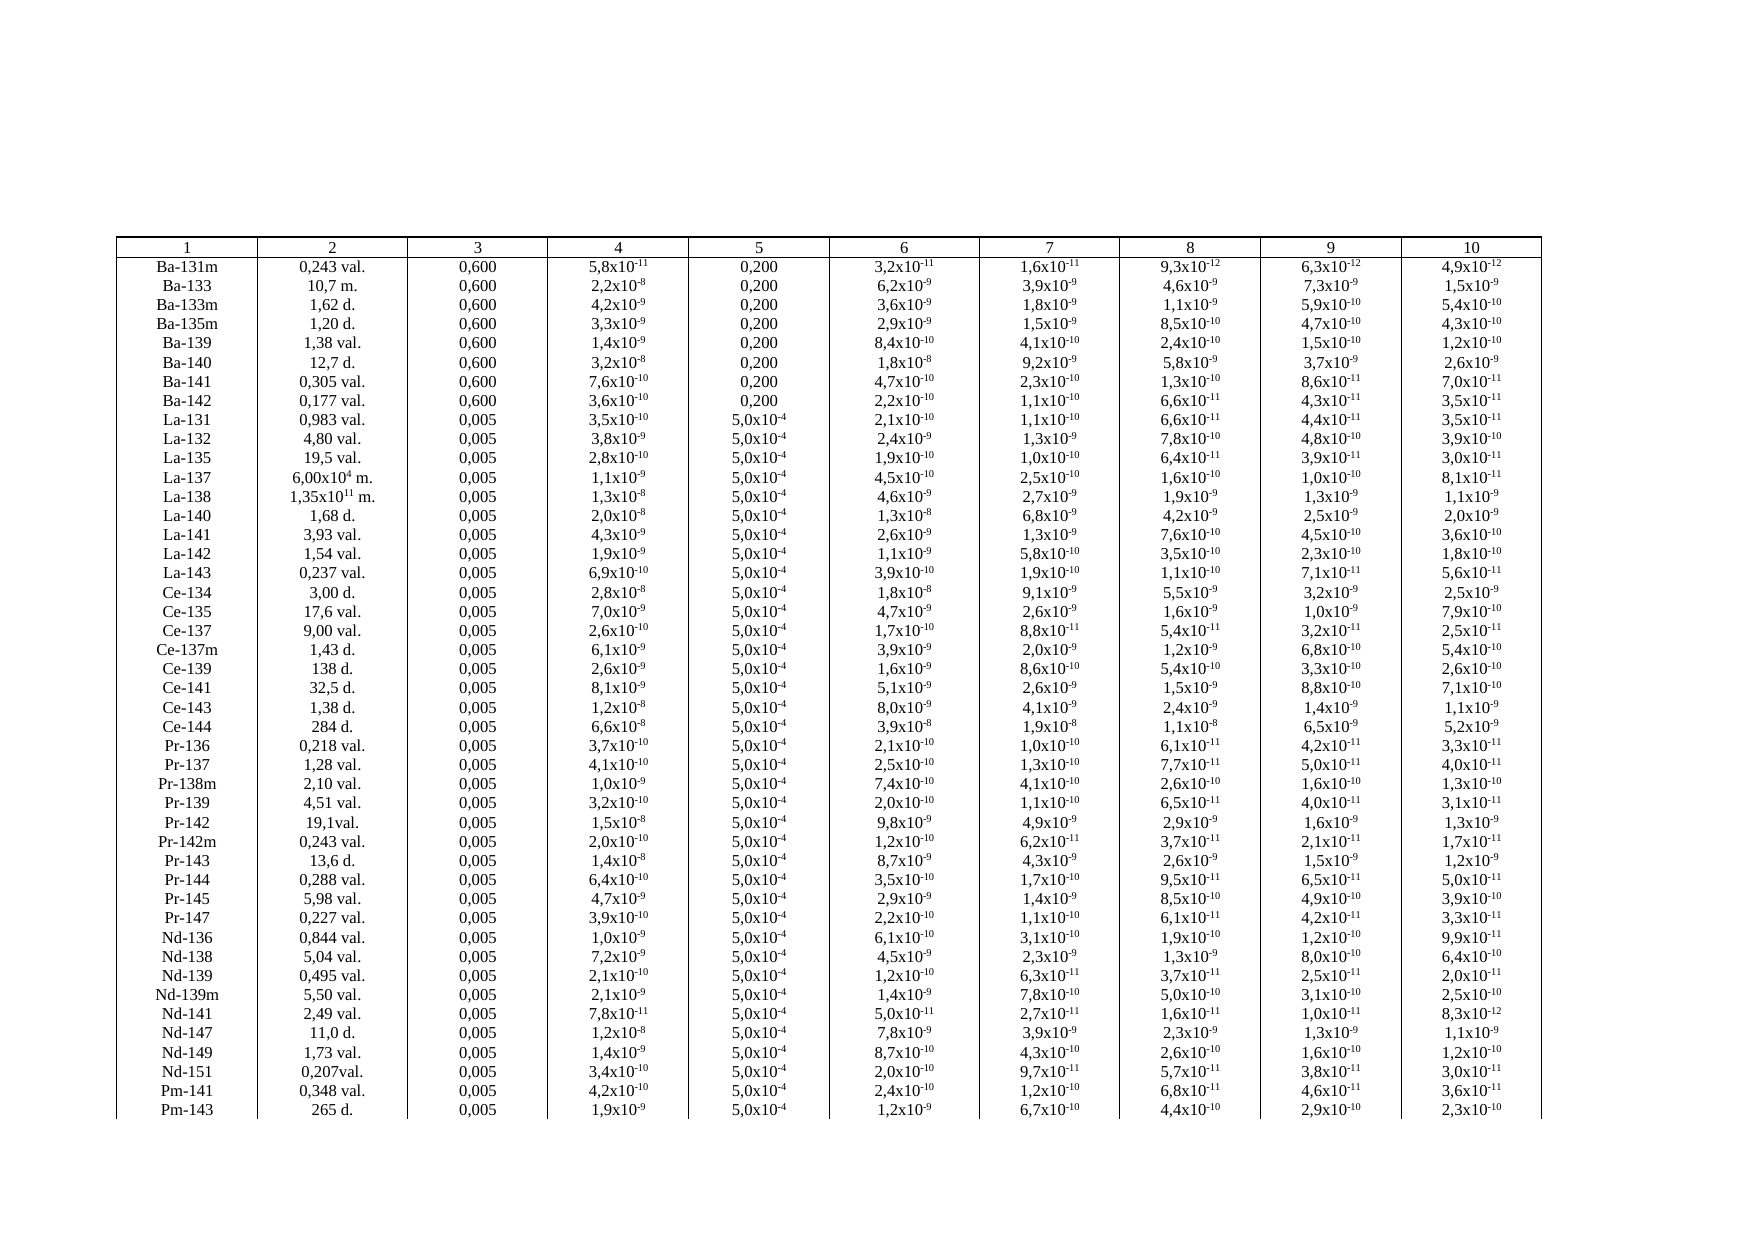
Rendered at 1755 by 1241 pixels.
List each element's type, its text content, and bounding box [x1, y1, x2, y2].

table_cell 0,600 0,600 0,600 0,600 0,600 0,600 0,600 0,600 0,005 0,005 0,005 0,005 0,005 0,005 0,005 0,005 0,005 0,005 0,005 0,005 0,005 0,005 0,005 0,005 0,005 0,005 0,005 0,005 [408, 258, 547, 793]
table_header 3 [408, 238, 547, 257]
table_cell 0,005 0,005 0,005 0,005 0,005 0,005 0,005 0,005 0,005 0,005 0,005 0,005 0,005 0,005 0,005 0,005 0,005 [408, 793, 547, 1119]
table_cell 2,0x10-10 9,8x10-9 1,2x10-10 8,7x10-9 3,5x10-10 2,9x10-9 2,2x10-10 6,1x10-10 4,5x10-9 1,2x10-10 1,4x10-9 5,0x10-11 7,8x10-9 8,7x10-10 2,0x10-10 2,4x10-10 1,2x10-9 [830, 793, 979, 1119]
table_header 2 [258, 238, 407, 257]
table_cell Ba-131m Ba-133 Ba-133m Ba-135m Ba-139 Ba-140 Ba-141 Ba-142 La-131 La-132 La-135 La-137 La-138 La-140 La-141 La-142 La-143 Ce-134 Ce-135 Ce-137 Ce-137m Ce-139 Ce-141 Ce-143 Ce-144 Pr-136 Pr-137 Pr-138m [117, 258, 257, 793]
table_cell 0,243 val. 10,7 m. 1,62 d. 1,20 d. 1,38 val. 12,7 d. 0,305 val. 0,177 val. 0,983 val. 4,80 val. 19,5 val. 6,00x104 m. 1,35x1011 m. 1,68 d. 3,93 val. 1,54 val. 0,237 val. 3,00 d. 17,6 val. 9,00 val. 1,43 d. 138 d. 32,5 d. 1,38 d. 284 d. 0,218 val. 1,28 val. 2,10 val. [258, 258, 407, 793]
table_header 8 [1120, 238, 1260, 257]
table_cell 3,2x10-10 1,5x10-8 2,0x10-10 1,4x10-8 6,4x10-10 4,7x10-9 3,9x10-10 1,0x10-9 7,2x10-9 2,1x10-10 2,1x10-9 7,8x10-11 1,2x10-8 1,4x10-9 3,4x10-10 4,2x10-10 1,9x10-9 [548, 793, 688, 1119]
table_cell 6,3x10-12 7,3x10-9 5,9x10-10 4,7x10-10 1,5x10-10 3,7x10-9 8,6x10-11 4,3x10-11 4,4x10-11 4,8x10-10 3,9x10-11 1,0x10-10 1,3x10-9 2,5x10-9 4,5x10-10 2,3x10-10 7,1x10-11 3,2x10-9 1,0x10-9 3,2x10-11 6,8x10-10 3,3x10-10 8,8x10-10 1,4x10-9 6,5x10-9 4,2x10-11 5,0x10-11 1,6x10-10 [1261, 258, 1401, 793]
table_cell 5,0x10-4 5,0x10-4 5,0x10-4 5,0x10-4 5,0x10-4 5,0x10-4 5,0x10-4 5,0x10-4 5,0x10-4 5,0x10-4 5,0x10-4 5,0x10-4 5,0x10-4 5,0x10-4 5,0x10-4 5,0x10-4 5,0x10-4 [689, 793, 829, 1119]
table_header 5 [689, 238, 829, 257]
table_cell 4,0x10-11 1,6x10-9 2,1x10-11 1,5x10-9 6,5x10-11 4,9x10-10 4,2x10-11 1,2x10-10 8,0x10-10 2,5x10-11 3,1x10-10 1,0x10-11 1,3x10-9 1,6x10-10 3,8x10-11 4,6x10-11 2,9x10-10 [1261, 793, 1401, 1119]
table_cell 1,6x10-11 3,9x10-9 1,8x10-9 1,5x10-9 4,1x10-10 9,2x10-9 2,3x10-10 1,1x10-10 1,1x10-10 1,3x10-9 1,0x10-10 2,5x10-10 2,7x10-9 6,8x10-9 1,3x10-9 5,8x10-10 1,9x10-10 9,1x10-9 2,6x10-9 8,8x10-11 2,0x10-9 8,6x10-10 2,6x10-9 4,1x10-9 1,9x10-8 1,0x10-10 1,3x10-10 4,1x10-10 [980, 258, 1119, 793]
table_header 7 [980, 238, 1119, 257]
table_cell 4,9x10-12 1,5x10-9 5,4x10-10 4,3x10-10 1,2x10-10 2,6x10-9 7,0x10-11 3,5x10-11 3,5x10-11 3,9x10-10 3,0x10-11 8,1x10-11 1,1x10-9 2,0x10-9 3,6x10-10 1,8x10-10 5,6x10-11 2,5x10-9 7,9x10-10 2,5x10-11 5,4x10-10 2,6x10-10 7,1x10-10 1,1x10-9 5,2x10-9 3,3x10-11 4,0x10-11 1,3x10-10 [1402, 258, 1541, 793]
table_cell Pr-139 Pr-142 Pr-142m Pr-143 Pr-144 Pr-145 Pr-147 Nd-136 Nd-138 Nd-139 Nd-139m Nd-141 Nd-147 Nd-149 Nd-151 Pm-141 Pm-143 [117, 793, 257, 1119]
table_header 4 [548, 238, 688, 257]
table_cell 3,2x10-11 6,2x10-9 3,6x10-9 2,9x10-9 8,4x10-10 1,8x10-8 4,7x10-10 2,2x10-10 2,1x10-10 2,4x10-9 1,9x10-10 4,5x10-10 4,6x10-9 1,3x10-8 2,6x10-9 1,1x10-9 3,9x10-10 1,8x10-8 4,7x10-9 1,7x10-10 3,9x10-9 1,6x10-9 5,1x10-9 8,0x10-9 3,9x10-8 2,1x10-10 2,5x10-10 7,4x10-10 [830, 258, 979, 793]
table_cell 4,51 val. 19,1val. 0,243 val. 13,6 d. 0,288 val. 5,98 val. 0,227 val. 0,844 val. 5,04 val. 0,495 val. 5,50 val. 2,49 val. 11,0 d. 1,73 val. 0,207val. 0,348 val. 265 d. [258, 793, 407, 1119]
table_cell 9,3x10-12 4,6x10-9 1,1x10-9 8,5x10-10 2,4x10-10 5,8x10-9 1,3x10-10 6,6x10-11 6,6x10-11 7,8x10-10 6,4x10-11 1,6x10-10 1,9x10-9 4,2x10-9 7,6x10-10 3,5x10-10 1,1x10-10 5,5x10-9 1,6x10-9 5,4x10-11 1,2x10-9 5,4x10-10 1,5x10-9 2,4x10-9 1,1x10-8 6,1x10-11 7,7x10-11 2,6x10-10 [1120, 258, 1260, 793]
table_header 6 [830, 238, 979, 257]
table_cell 1,1x10-10 4,9x10-9 6,2x10-11 4,3x10-9 1,7x10-10 1,4x10-9 1,1x10-10 3,1x10-10 2,3x10-9 6,3x10-11 7,8x10-10 2,7x10-11 3,9x10-9 4,3x10-10 9,7x10-11 1,2x10-10 6,7x10-10 [980, 793, 1119, 1119]
table_cell 0,200 0,200 0,200 0,200 0,200 0,200 0,200 0,200 5,0x10-4 5,0x10-4 5,0x10-4 5,0x10-4 5,0x10-4 5,0x10-4 5,0x10-4 5,0x10-4 5,0x10-4 5,0x10-4 5,0x10-4 5,0x10-4 5,0x10-4 5,0x10-4 5,0x10-4 5,0x10-4 5,0x10-4 5,0x10-4 5,0x10-4 5,0x10-4 [689, 258, 829, 793]
table_cell 3,1x10-11 1,3x10-9 1,7x10-11 1,2x10-9 5,0x10-11 3,9x10-10 3,3x10-11 9,9x10-11 6,4x10-10 2,0x10-11 2,5x10-10 8,3x10-12 1,1x10-9 1,2x10-10 3,0x10-11 3,6x10-11 2,3x10-10 [1402, 793, 1541, 1119]
table_header 1 [117, 238, 257, 257]
table_header 9 [1261, 238, 1401, 257]
table_header 10 [1402, 238, 1541, 257]
table_cell 6,5x10-11 2,9x10-9 3,7x10-11 2,6x10-9 9,5x10-11 8,5x10-10 6,1x10-11 1,9x10-10 1,3x10-9 3,7x10-11 5,0x10-10 1,6x10-11 2,3x10-9 2,6x10-10 5,7x10-11 6,8x10-11 4,4x10-10 [1120, 793, 1260, 1119]
table_cell 5,8x10-11 2,2x10-8 4,2x10-9 3,3x10-9 1,4x10-9 3,2x10-8 7,6x10-10 3,6x10-10 3,5x10-10 3,8x10-9 2,8x10-10 1,1x10-9 1,3x10-8 2,0x10-8 4,3x10-9 1,9x10-9 6,9x10-10 2,8x10-8 7,0x10-9 2,6x10-10 6,1x10-9 2,6x10-9 8,1x10-9 1,2x10-8 6,6x10-8 3,7x10-10 4,1x10-10 1,0x10-9 [548, 258, 688, 793]
